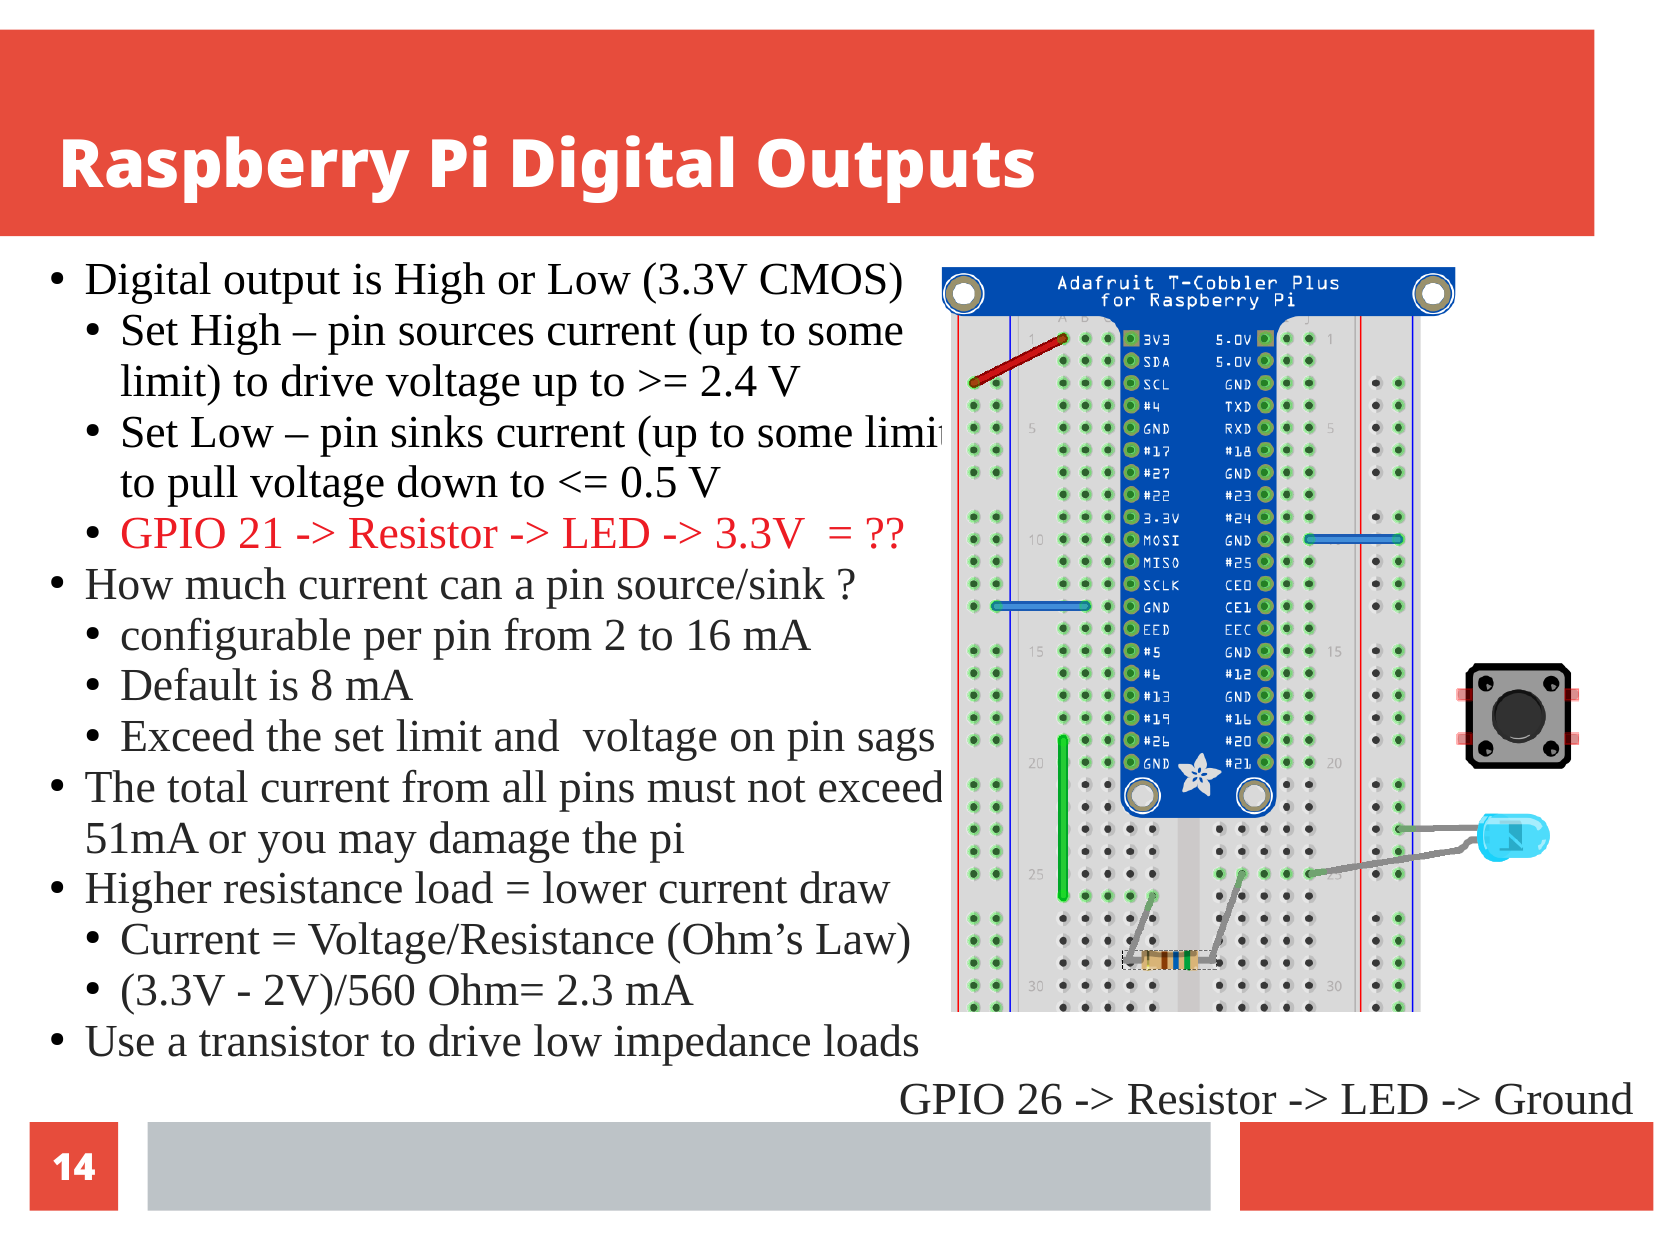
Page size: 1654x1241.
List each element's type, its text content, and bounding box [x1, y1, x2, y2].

picture [941, 267, 1580, 1012]
text_box Digital output is High or Low (3.3V CMOS) Set High – pin sources current (up to some limit) to drive voltage up to >= 2.4 V Set Low – pin sinks current (up to some limit) to pull voltage down to <= 0.5 V GPIO 21 -> Resistor -> LED -> 3.3V = ?? How much current can a pin source/sink ? configurable per pin from 2 to 16 mA Default is 8 mA Exceed the set limit and voltage on pin sags The total current from all pins must not exceed 51mA or you may damage the pi Higher resistance load = lower current draw Current = Voltage/Resistance (Ohm’s Law) (3.3V - 2V)/560 Ohm= 2.3 mA Use a transistor to drive low impedance loads [34, 246, 984, 1175]
text_box GPIO 26 -> Resistor -> LED -> Ground [848, 1066, 1654, 1183]
title Raspberry Pi Digital Outputs [59, 59, 1595, 207]
